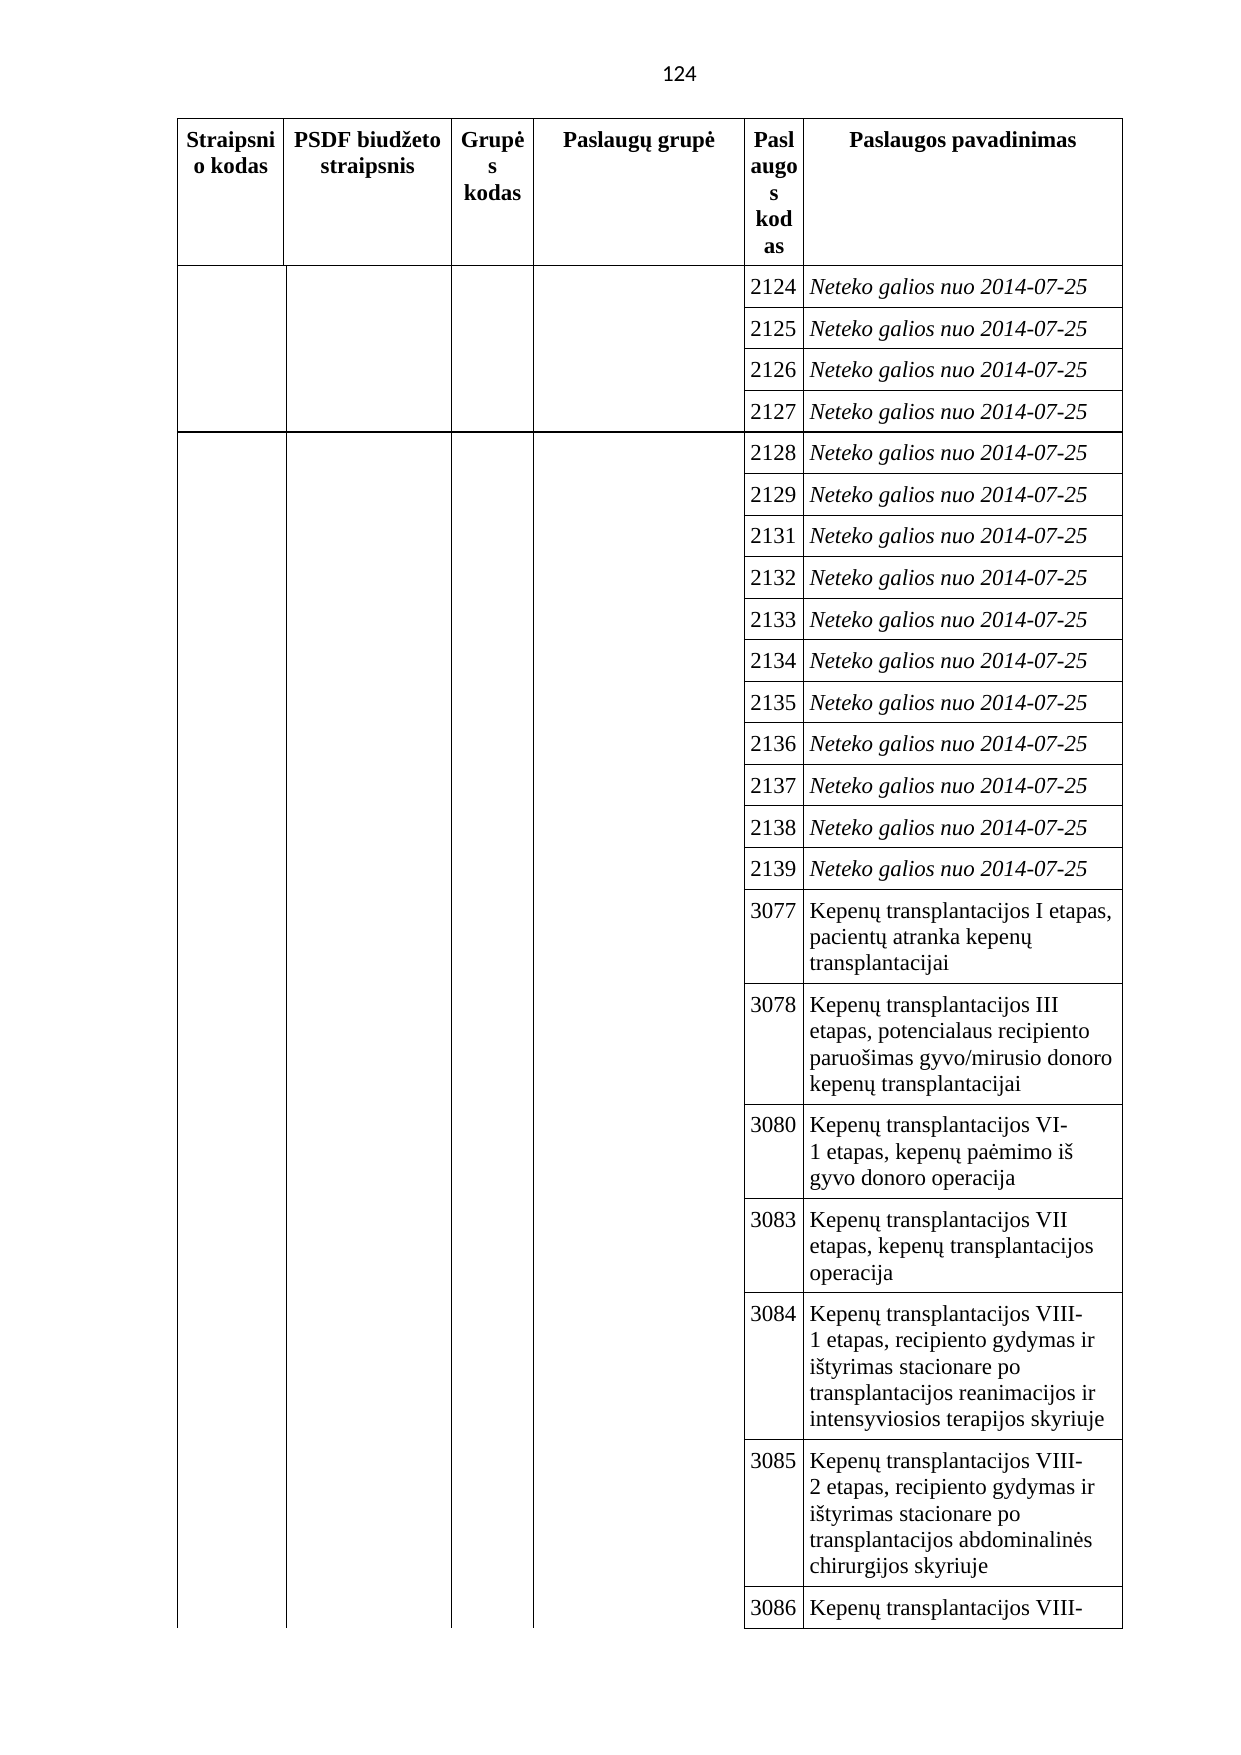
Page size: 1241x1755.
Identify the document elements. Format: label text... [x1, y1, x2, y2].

table_cell [287, 681, 451, 722]
table_cell [287, 348, 451, 390]
table_cell [452, 889, 533, 983]
table_cell [452, 390, 533, 431]
table_cell Neteko galios nuo 2014-07-25 [804, 349, 1122, 390]
table_cell [534, 722, 744, 764]
table_cell 2124 [745, 266, 803, 307]
table_cell [534, 556, 744, 598]
table_header Paslaugų grupė [534, 119, 744, 265]
table_cell [287, 515, 451, 556]
table_cell [178, 764, 286, 805]
table_cell [452, 847, 533, 888]
table_cell [534, 473, 744, 514]
table_cell [287, 266, 451, 307]
table_cell Neteko galios nuo 2014-07-25 [804, 516, 1122, 556]
table_cell 2131 [745, 516, 803, 556]
table_cell [178, 266, 286, 307]
table_cell Kepenų transplantacijos III etapas, potencialaus recipiento paruošimas gyvo/mirusio donoro kepenų transplantacijai [804, 984, 1122, 1103]
table_cell 3086 [745, 1587, 803, 1627]
table_cell Neteko galios nuo 2014-07-25 [804, 723, 1122, 764]
table_cell [287, 556, 451, 598]
table_cell [287, 433, 451, 473]
table_cell 2133 [745, 599, 803, 639]
table_cell [452, 266, 533, 348]
table_cell Kepenų transplantacijos VIII- [804, 1587, 1122, 1627]
table_cell [534, 433, 744, 473]
table_cell [534, 1104, 744, 1198]
table_cell 2132 [745, 557, 803, 598]
table_cell [178, 889, 286, 983]
table_cell [287, 764, 451, 805]
table_cell [534, 348, 744, 390]
table_cell Neteko galios nuo 2014-07-25 [804, 765, 1122, 805]
table_cell [452, 1586, 533, 1627]
table_cell [452, 348, 533, 390]
table_header Paslaugos kodas [745, 119, 803, 265]
table_cell [534, 598, 744, 639]
table_cell [178, 681, 286, 722]
table_cell [178, 1104, 286, 1198]
table_cell [178, 1439, 286, 1586]
table_cell [178, 307, 286, 348]
table_cell [287, 889, 451, 983]
table_cell 2125 [745, 308, 803, 348]
table_cell [287, 639, 451, 681]
table_cell [534, 889, 744, 983]
table_cell [534, 764, 744, 805]
table_cell [287, 390, 451, 431]
table_cell [287, 1439, 451, 1586]
table_cell [534, 1292, 744, 1439]
table_cell [534, 1198, 744, 1292]
table_cell [452, 473, 533, 514]
table_cell 3084 [745, 1293, 803, 1439]
table_cell 2127 [745, 391, 803, 431]
table_cell [452, 639, 533, 681]
table_cell [287, 598, 451, 639]
table_cell Neteko galios nuo 2014-07-25 [804, 848, 1122, 888]
table_cell [287, 307, 451, 348]
table_cell [178, 348, 286, 390]
table_cell [178, 639, 286, 681]
table_cell [178, 1292, 286, 1439]
table_cell 2126 [745, 349, 803, 390]
table_cell [287, 473, 451, 514]
table_cell [452, 983, 533, 1103]
table_cell [452, 681, 533, 722]
table_cell [452, 433, 533, 473]
table_cell [534, 805, 744, 847]
table_cell [178, 556, 286, 598]
table_cell 2128 [745, 433, 803, 473]
table_cell [452, 556, 533, 598]
table_cell [178, 433, 286, 473]
table_cell [452, 764, 533, 805]
table_cell [178, 1586, 286, 1627]
table_header PSDF biudžeto straipsnis [284, 119, 451, 265]
table_cell Neteko galios nuo 2014-07-25 [804, 433, 1122, 473]
table_cell Kepenų transplantacijos VI-1 etapas, kepenų paėmimo iš gyvo donoro operacija [804, 1105, 1122, 1198]
table_cell [452, 1104, 533, 1198]
table_cell [534, 1586, 744, 1627]
table_cell [287, 722, 451, 764]
table_cell [452, 1292, 533, 1439]
table_cell [178, 473, 286, 514]
table_cell [452, 722, 533, 764]
table_cell [534, 266, 744, 348]
table_cell [287, 1586, 451, 1627]
table_cell [287, 847, 451, 888]
table_cell [287, 805, 451, 847]
table_cell [452, 515, 533, 556]
table_cell 3085 [745, 1440, 803, 1586]
table_cell [287, 1292, 451, 1439]
table_cell Neteko galios nuo 2014-07-25 [804, 806, 1122, 847]
table_cell [178, 390, 286, 431]
table_cell [534, 515, 744, 556]
table_cell Kepenų transplantacijos VIII-2 etapas, recipiento gydymas ir ištyrimas stacionare po transplantacijos abdominalinės chirurgijos skyriuje [804, 1440, 1122, 1586]
table_cell Kepenų transplantacijos I etapas, pacientų atranka kepenų transplantacijai [804, 890, 1122, 983]
table_cell [452, 1198, 533, 1292]
table_cell 3083 [745, 1199, 803, 1292]
table_cell 2138 [745, 806, 803, 847]
table_cell [534, 847, 744, 888]
table_cell 3078 [745, 984, 803, 1103]
table_cell [534, 390, 744, 431]
table_cell [178, 598, 286, 639]
table_cell 2135 [745, 682, 803, 722]
table_cell [534, 681, 744, 722]
table_cell [534, 1439, 744, 1586]
table_cell [287, 983, 451, 1103]
table_header Paslaugos pavadinimas [804, 119, 1122, 265]
table_header Straipsnio kodas [178, 119, 283, 265]
table_cell Kepenų transplantacijos VIII-1 etapas, recipiento gydymas ir ištyrimas stacionare po transplantacijos reanimacijos ir intensyviosios terapijos skyriuje [804, 1293, 1122, 1439]
table_cell 3080 [745, 1105, 803, 1198]
table_cell [534, 639, 744, 681]
table_cell Kepenų transplantacijos VII etapas, kepenų transplantacijos operacija [804, 1199, 1122, 1292]
table_cell Neteko galios nuo 2014-07-25 [804, 391, 1122, 431]
table_cell Neteko galios nuo 2014-07-25 [804, 266, 1122, 307]
table_cell [287, 1104, 451, 1198]
table_cell Neteko galios nuo 2014-07-25 [804, 308, 1122, 348]
table_cell [534, 983, 744, 1103]
table_header Grupės kodas [452, 119, 533, 265]
table_cell 2129 [745, 474, 803, 514]
table_cell Neteko galios nuo 2014-07-25 [804, 682, 1122, 722]
table_cell 2137 [745, 765, 803, 805]
table_cell [178, 515, 286, 556]
table_cell [178, 1198, 286, 1292]
table_cell [178, 847, 286, 888]
table_cell Neteko galios nuo 2014-07-25 [804, 474, 1122, 514]
table_cell [452, 1439, 533, 1586]
table_cell 2139 [745, 848, 803, 888]
table_cell [452, 805, 533, 847]
table_cell [452, 598, 533, 639]
table_cell [178, 983, 286, 1103]
table_cell Neteko galios nuo 2014-07-25 [804, 557, 1122, 598]
table_cell [178, 722, 286, 764]
table_cell 3077 [745, 890, 803, 983]
table_cell Neteko galios nuo 2014-07-25 [804, 599, 1122, 639]
table_cell 2136 [745, 723, 803, 764]
table_cell [178, 805, 286, 847]
table_cell 2134 [745, 640, 803, 681]
table_cell [287, 1198, 451, 1292]
table_cell Neteko galios nuo 2014-07-25 [804, 640, 1122, 681]
